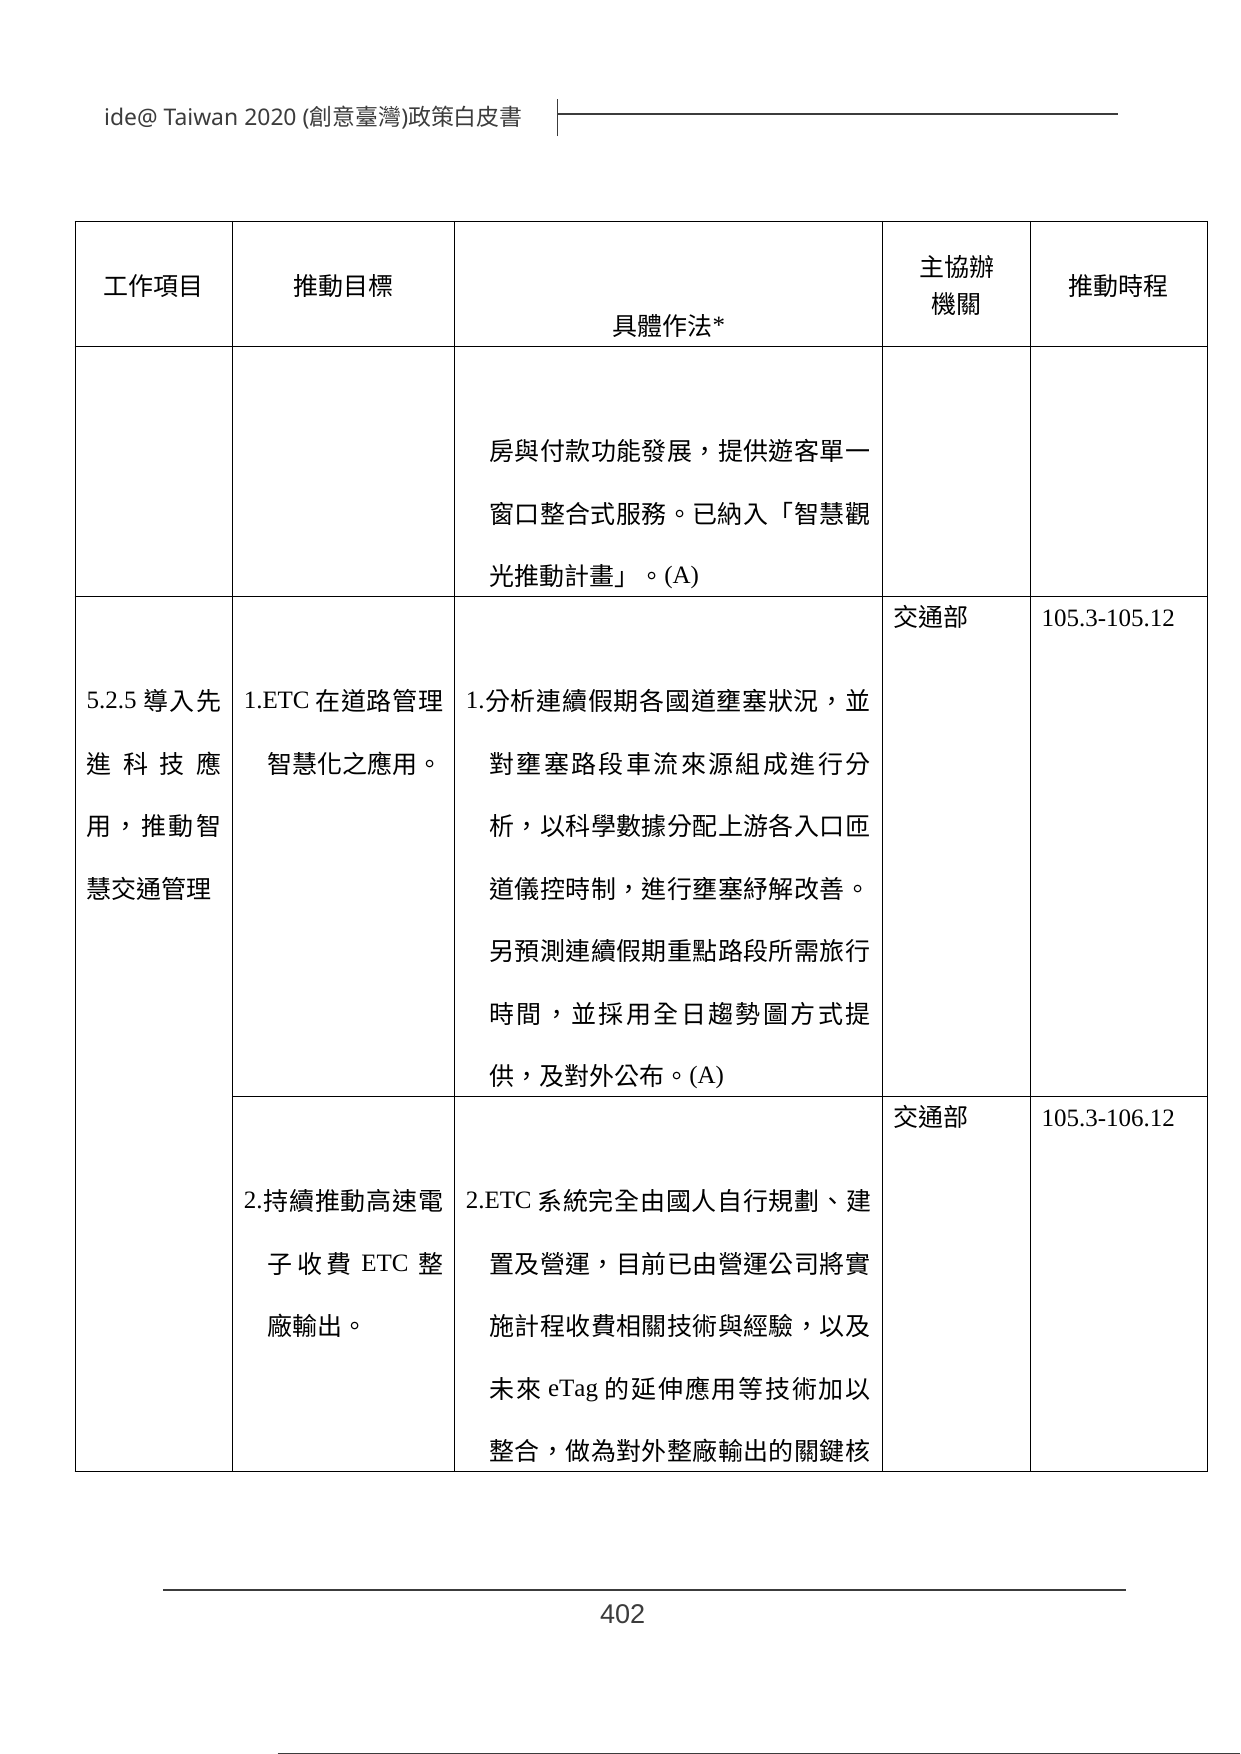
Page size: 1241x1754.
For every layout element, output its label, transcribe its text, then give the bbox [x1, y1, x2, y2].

table_cell 交通部 [883, 1097, 1030, 1471]
table_cell 1.分析連續假期各國道壅塞狀況，並對壅塞路段車流來源組成進行分析，以科學數據分配上游各入口匝道儀控時制，進行壅塞紓解改善。另預測連續假期重點路段所需旅行時間，並採用全日趨勢圖方式提供，及對外公布。(A) [455, 597, 882, 1096]
table_cell [233, 347, 454, 596]
table_cell 2.持續推動高速電子收費ETC整廠輸出。 [233, 1097, 454, 1471]
table_cell 105.3-106.12 [1031, 1097, 1207, 1471]
table_cell [883, 347, 1030, 596]
table_cell 105.3-105.12 [1031, 597, 1207, 1096]
table_cell 5.2.5導入先進科技應用，推動智慧交通管理 [76, 597, 232, 1471]
table_cell [1031, 347, 1207, 596]
table_cell 1.ETC在道路管理智慧化之應用。 [233, 597, 454, 1096]
table_header 主協辦 機關 [883, 222, 1030, 346]
table_header 推動時程 [1031, 222, 1207, 346]
table_cell 房與付款功能發展，提供遊客單一窗口整合式服務。已納入「智慧觀光推動計畫」。(A) [455, 347, 882, 596]
table_header 推動目標 [233, 222, 454, 346]
table_cell 2.ETC系統完全由國人自行規劃、建置及營運，目前已由營運公司將實施計程收費相關技術與經驗，以及未來eTag的延伸應用等技術加以整合，做為對外整廠輸出的關鍵核 [455, 1097, 882, 1471]
table_header 工作項目 [76, 222, 232, 346]
table_cell 交通部 [883, 597, 1030, 1096]
table_header 具體作法* [455, 222, 882, 346]
table_cell [76, 347, 232, 596]
